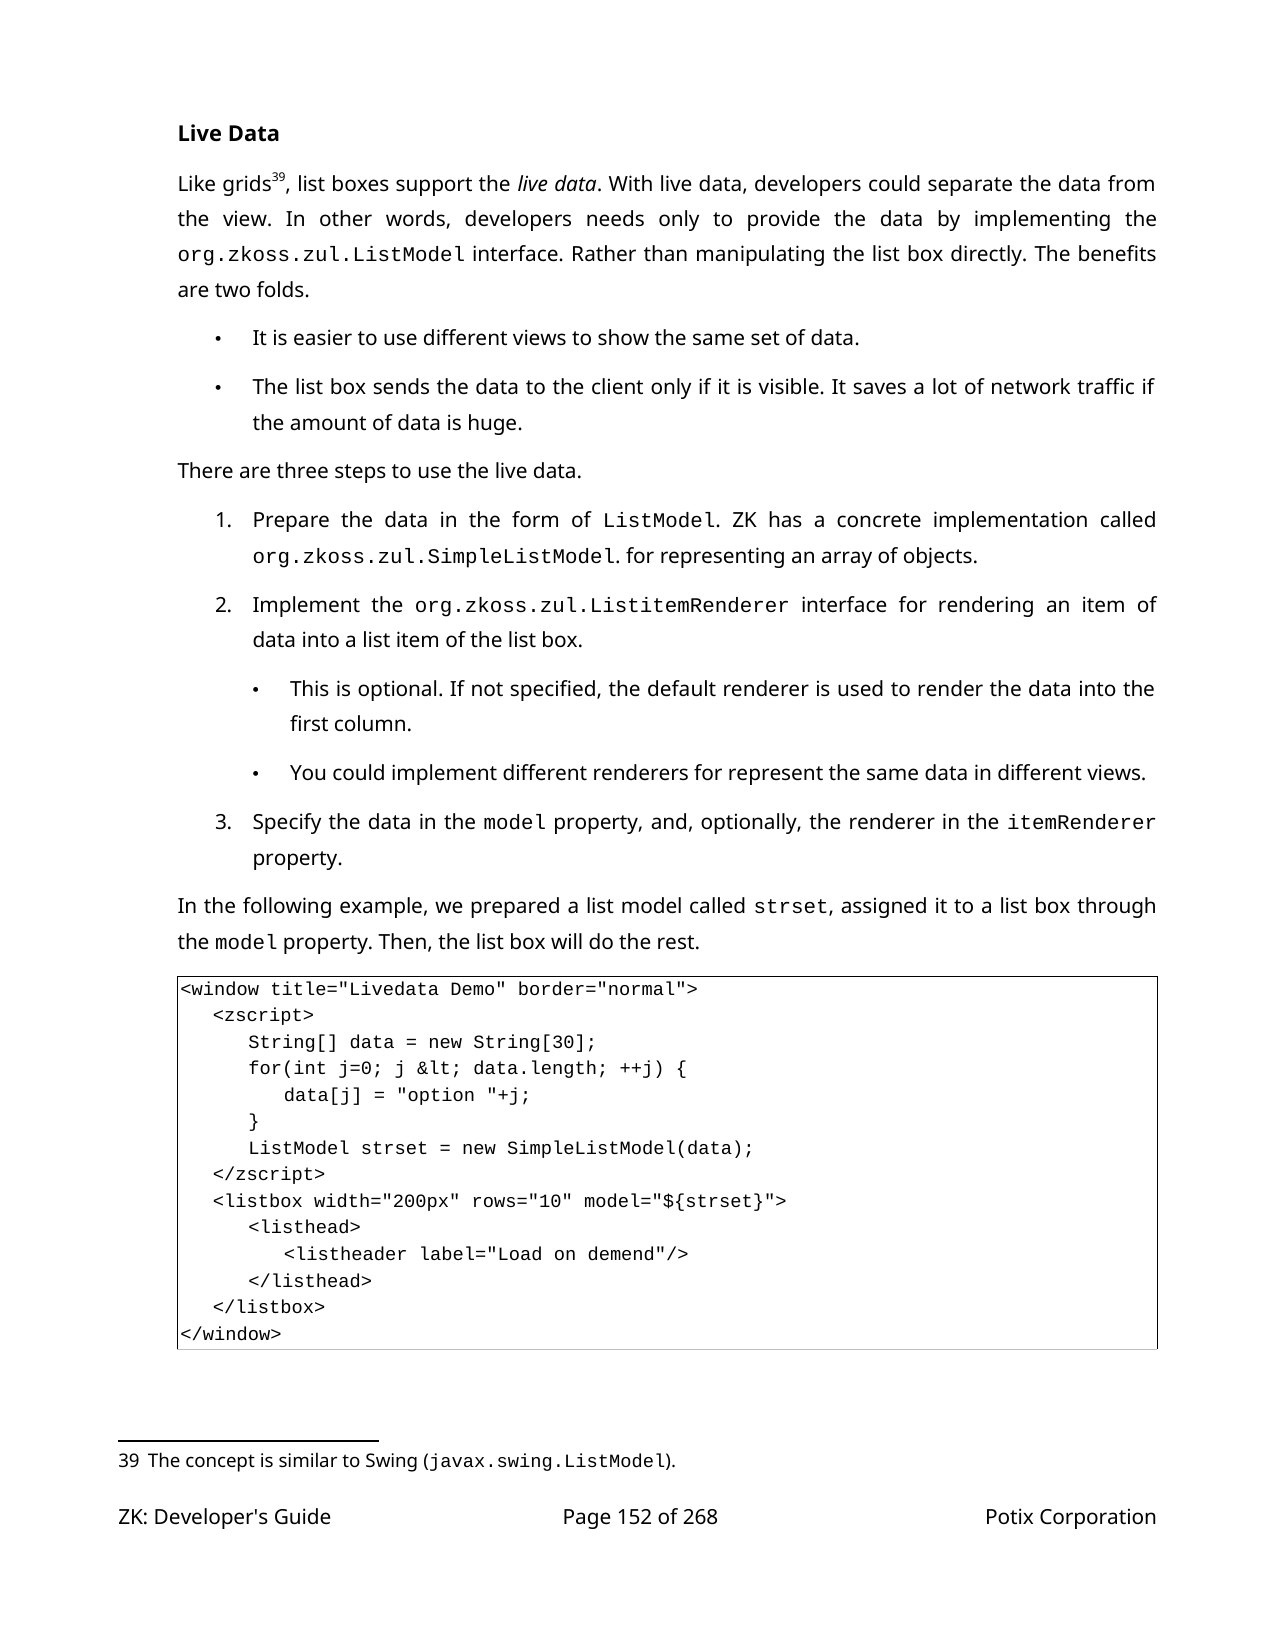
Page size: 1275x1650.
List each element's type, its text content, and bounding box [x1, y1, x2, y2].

list Implement the org.zkoss.zul.ListitemRenderer interface for rendering an item of data into a list item of the list box. [215, 590, 1157, 654]
list This is optional. If not specified, the default renderer is used to render the data into the first column. [252, 674, 1157, 738]
subtitle Live Data [177, 118, 1157, 148]
list Specify the data in the model property, and, optionally, the renderer in the itemRenderer property. [215, 807, 1157, 871]
text There are three steps to use the live data. [177, 456, 1157, 485]
list It is easier to use different views to show the same set of data. [215, 323, 1157, 352]
text The concept is similar to Swing (javax.swing.ListModel). [118, 1447, 1157, 1473]
text In the following example, we prepared a list model called strset, assigned it to a list box through the model property. Then, the list box will do the rest. [177, 892, 1157, 956]
text <window title="Livedata Demo" border="normal"> <zscript> String[] data = new String[30]; for(int j=0; j &lt; data.length; ++j) { data[j] = "option "+j; } ListModel strset = new SimpleListModel(data); </zscript> <listbox width="200px" rows="10" model="${strset}"> <listhead> <listheader label="Load on demend"/> </listhead> </listbox> </window> [178, 977, 1157, 1349]
text Like grids, list boxes support the live data. With live data, developers could separate the data from the view. In other words, developers needs only to provide the data by implementing the org.zkoss.zul.ListModel interface. Rather than manipulating the list box directly. The benefits are two folds. [177, 169, 1157, 303]
list Prepare the data in the form of ListModel. ZK has a concrete implementation called org.zkoss.zul.SimpleListModel. for representing an array of objects. [215, 505, 1157, 569]
list The list box sends the data to the client only if it is visible. It saves a lot of network traffic if the amount of data is huge. [215, 372, 1157, 436]
list You could implement different renderers for represent the same data in different views. [252, 758, 1157, 787]
